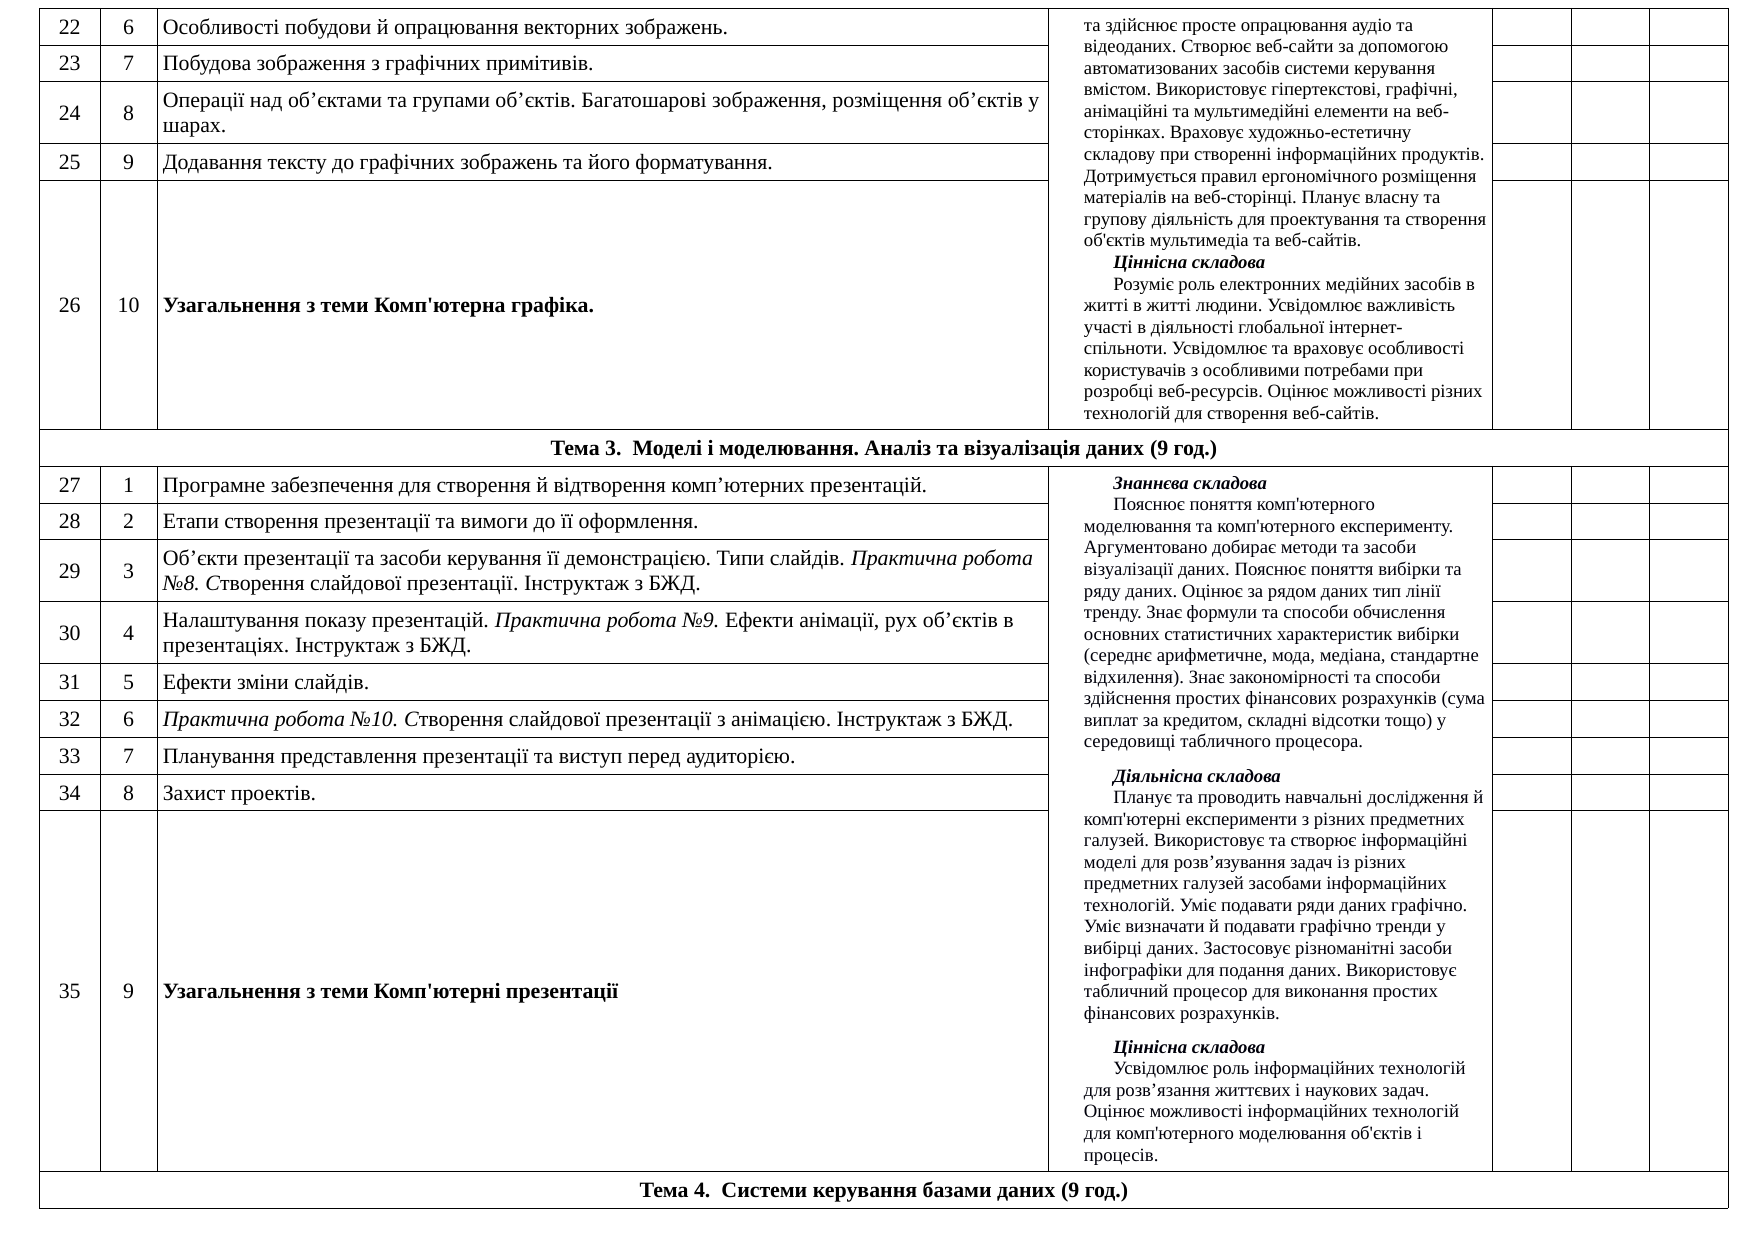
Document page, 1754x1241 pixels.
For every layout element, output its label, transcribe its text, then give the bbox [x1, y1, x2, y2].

table_cell 34 [40, 775, 100, 810]
table_cell 35 [40, 811, 100, 1171]
table_cell 9 [101, 144, 157, 180]
table_cell [1650, 775, 1728, 810]
table_cell 9 [101, 811, 157, 1171]
table_cell Операції над об’єктами та групами об’єктів. Багатошарові зображення, розміщення об’єктів у шарах. [158, 82, 1048, 143]
table_cell [1650, 664, 1728, 700]
table_cell [1572, 540, 1649, 601]
table_cell [1650, 738, 1728, 774]
table_cell 28 [40, 504, 100, 539]
table_cell [1493, 602, 1571, 663]
table_cell 26 [40, 181, 100, 429]
table_cell [1493, 82, 1571, 143]
table_cell [1650, 811, 1728, 1171]
table_cell 32 [40, 701, 100, 737]
table_cell 3 [101, 540, 157, 601]
table_cell [1650, 82, 1728, 143]
table_cell [1493, 701, 1571, 737]
table_cell [1493, 775, 1571, 810]
table_cell 5 [101, 664, 157, 700]
table_cell Етапи створення презентації та вимоги до її оформлення. [158, 504, 1048, 539]
table_cell 29 [40, 540, 100, 601]
table_cell Практична робота №10. Створення слайдової презентації з анімацією. Інструктаж з БЖД. [158, 701, 1048, 737]
table_cell [1572, 701, 1649, 737]
table_cell 6 [101, 701, 157, 737]
table_cell 7 [101, 738, 157, 774]
table_cell Тема 4. Системи керування базами даних (9 год.) [40, 1172, 1728, 1208]
table_cell Додавання тексту до графічних зображень та його форматування. [158, 144, 1048, 180]
table_cell 10 [101, 181, 157, 429]
table_cell 33 [40, 738, 100, 774]
table_cell Програмне забезпечення для створення й відтворення комп’ютерних презентацій. [158, 467, 1048, 503]
table_cell [1650, 181, 1728, 429]
table_cell [1572, 602, 1649, 663]
table_cell [1572, 811, 1649, 1171]
table_cell 8 [101, 775, 157, 810]
table_cell [1572, 467, 1649, 503]
table_cell 30 [40, 602, 100, 663]
table_cell [1493, 467, 1571, 503]
table_cell [1650, 9, 1728, 44]
table_cell [1572, 82, 1649, 143]
table_cell Тема 3. Моделі і моделювання. Аналіз та візуалізація даних (9 год.) [40, 430, 1728, 466]
table_cell [1572, 9, 1649, 44]
table_cell [1572, 664, 1649, 700]
table_cell 7 [101, 46, 157, 81]
table_cell [1650, 701, 1728, 737]
table_cell 2 [101, 504, 157, 539]
table_cell Планування представлення презентації та виступ перед аудиторією. [158, 738, 1048, 774]
table_cell [1650, 144, 1728, 180]
table_cell [1572, 181, 1649, 429]
table_cell Узагальнення з теми Комп'ютерні презентації [158, 811, 1048, 1171]
table_cell [1650, 46, 1728, 81]
table_cell [1572, 144, 1649, 180]
table_cell [1650, 504, 1728, 539]
table_cell та здійснює просте опрацювання аудіо та відеоданих. Створює веб-сайти за допомогою автоматизованих засобів системи керування вмістом. Використовує гіпертекстові, графічні, анімаційні та мультимедійні елементи на веб-сторінках. Враховує художньо-естетичну складову при створенні інформаційних продуктів. Дотримується правил ергономічного розміщення матеріалів на веб-сторінці. Планує власну та групову діяльність для проектування та створення об'єктів мультимедіа та веб-сайтів. Ціннісна складова Розуміє роль електронних медійних засобів в житті в житті людини. Усвідомлює важливість участі в діяльності глобальної інтернет-спільноти. Усвідомлює та враховує особливості користувачів з особливими потребами при розробці веб-ресурсів. Оцінює можливості різних технологій для створення веб-сайтів. [1049, 9, 1492, 429]
table_cell 23 [40, 46, 100, 81]
table_cell [1650, 602, 1728, 663]
table_cell Налаштування показу презентацій. Практична робота №9. Ефекти анімації, рух об’єктів в презентаціях. Інструктаж з БЖД. [158, 602, 1048, 663]
table_cell 25 [40, 144, 100, 180]
table_cell 27 [40, 467, 100, 503]
table_cell [1493, 664, 1571, 700]
table_cell [1493, 540, 1571, 601]
table_cell 4 [101, 602, 157, 663]
table_cell Захист проектів. [158, 775, 1048, 810]
table_cell [1572, 46, 1649, 81]
table_cell Знаннєва складова Пояснює поняття комп'ютерного моделювання та комп'ютерного експерименту. Аргументовано добирає методи та засоби візуалізації даних. Пояснює поняття вибірки та ряду даних. Оцінює за рядом даних тип лінії тренду. Знає формули та способи обчислення основних статистичних характеристик вибірки (середнє арифметичне, мода, медіана, стандартне відхилення). Знає закономірності та способи здійснення простих фінансових розрахунків (сума виплат за кредитом, складні відсотки тощо) у середовищі табличного процесора. Діяльнісна складова Планує та проводить навчальні дослідження й комп'ютерні експерименти з різних предметних галузей. Використовує та створює інформаційні моделі для розв’язування задач із різних предметних галузей засобами інформаційних технологій. Уміє подавати ряди даних графічно. Уміє визначати й подавати графічно тренди у вибірці даних. Застосовує різноманітні засоби інфографіки для подання даних. Використовує табличний процесор для виконання простих фінансових розрахунків. Ціннісна складова Усвідомлює роль інформаційних технологій для розв’язання життєвих і наукових задач. Оцінює можливості інформаційних технологій для комп'ютерного моделювання об'єктів і процесів. [1049, 467, 1492, 1171]
table_cell Об’єкти презентації та засоби керування її демонстрацією. Типи слайдів. Практична робота №8. Створення слайдової презентації. Інструктаж з БЖД. [158, 540, 1048, 601]
table_cell [1572, 775, 1649, 810]
table_cell [1650, 467, 1728, 503]
table_cell 22 [40, 9, 100, 44]
table_cell Узагальнення з теми Комп'ютерна графіка. [158, 181, 1048, 429]
table_cell 24 [40, 82, 100, 143]
table_cell [1493, 504, 1571, 539]
table_cell [1493, 811, 1571, 1171]
table_cell 8 [101, 82, 157, 143]
table_cell [1493, 181, 1571, 429]
table_cell [1493, 738, 1571, 774]
table_cell [1493, 9, 1571, 44]
table_cell Ефекти зміни слайдів. [158, 664, 1048, 700]
table_cell 31 [40, 664, 100, 700]
table_cell [1572, 738, 1649, 774]
table_cell [1572, 504, 1649, 539]
table_cell 6 [101, 9, 157, 44]
table_cell [1650, 540, 1728, 601]
table_cell [1493, 144, 1571, 180]
table_cell [1493, 46, 1571, 81]
table_cell Особливості побудови й опрацювання векторних зображень. [158, 9, 1048, 44]
table_cell Побудова зображення з графічних примітивів. [158, 46, 1048, 81]
table_cell 1 [101, 467, 157, 503]
